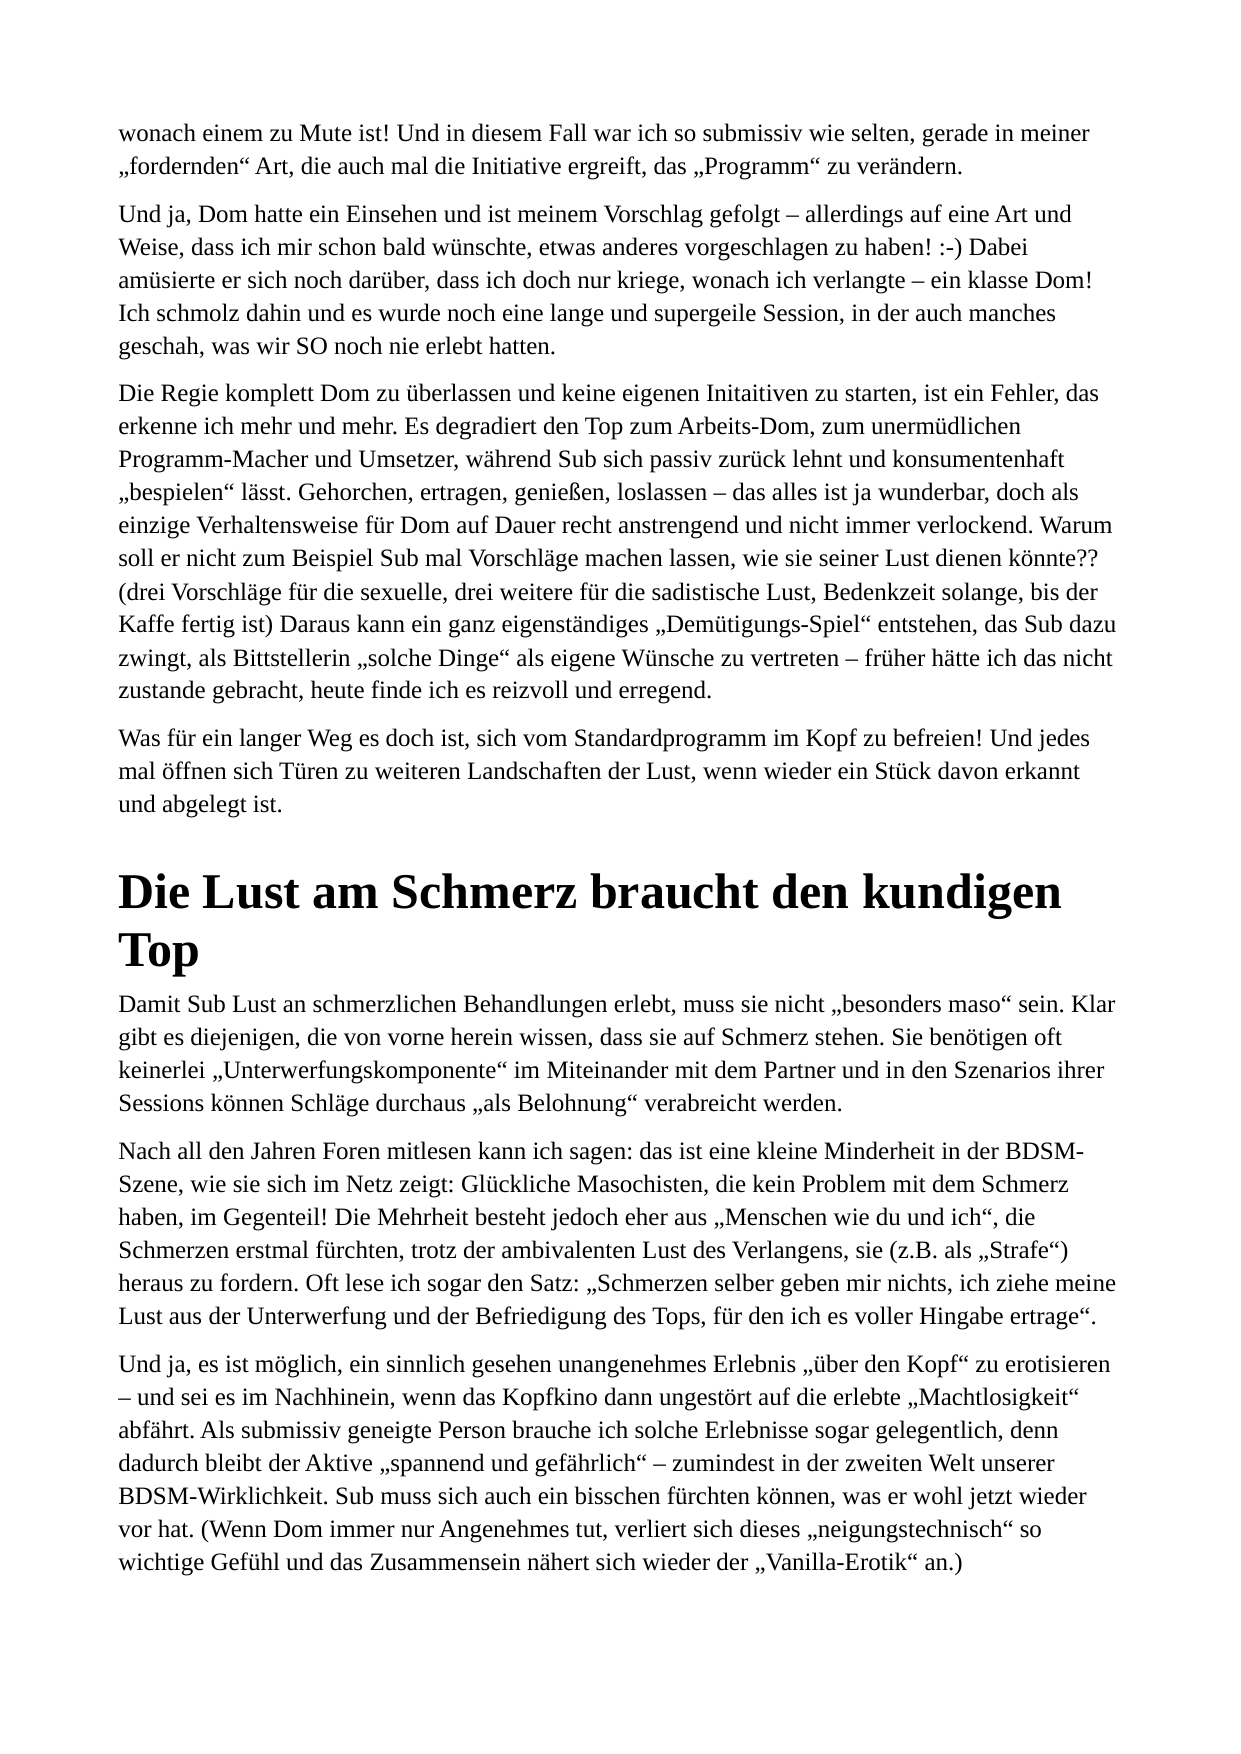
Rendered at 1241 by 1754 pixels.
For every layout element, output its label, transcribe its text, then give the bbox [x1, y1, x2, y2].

text Was für ein langer Weg es doch ist, sich vom Standardprogramm im Kopf zu befreien! Und jedes mal öffnen sich Türen zu weiteren Landschaften der Lust, wenn wieder ein Stück davon erkannt und abgelegt ist. [118, 723, 1122, 818]
text wonach einem zu Mute ist! Und in diesem Fall war ich so submissiv wie selten, gerade in meiner „fordernden“ Art, die auch mal die Initiative ergreift, das „Programm“ zu verändern. [118, 118, 1122, 180]
text Die Regie komplett Dom zu überlassen und keine eigenen Initaitiven zu starten, ist ein Fehler, das erkenne ich mehr und mehr. Es degradiert den Top zum Arbeits-Dom, zum unermüdlichen Programm-Macher und Umsetzer, während Sub sich passiv zurück lehnt und konsumentenhaft „bespielen“ lässt. Gehorchen, ertragen, genießen, loslassen – das alles ist ja wunderbar, doch als einzige Verhaltensweise für Dom auf Dauer recht anstrengend und nicht immer verlockend. Warum soll er nicht zum Beispiel Sub mal Vorschläge machen lassen, wie sie seiner Lust dienen könnte?? (drei Vorschläge für die sexuelle, drei weitere für die sadistische Lust, Bedenkzeit solange, bis der Kaffe fertig ist) Daraus kann ein ganz eigenständiges „Demütigungs-Spiel“ entstehen, das Sub dazu zwingt, als Bittstellerin „solche Dinge“ als eigene Wünsche zu vertreten – früher hätte ich das nicht zustande gebracht, heute finde ich es reizvoll und erregend. [118, 378, 1122, 704]
text Nach all den Jahren Foren mitlesen kann ich sagen: das ist eine kleine Minderheit in der BDSM-Szene, wie sie sich im Netz zeigt: Glückliche Masochisten, die kein Problem mit dem Schmerz haben, im Gegenteil! Die Mehrheit besteht jedoch eher aus „Menschen wie du und ich“, die Schmerzen erstmal fürchten, trotz der ambivalenten Lust des Verlangens, sie (z.B. als „Strafe“) heraus zu fordern. Oft lese ich sogar den Satz: „Schmerzen selber geben mir nichts, ich ziehe meine Lust aus der Unterwerfung und der Befriedigung des Tops, für den ich es voller Hingabe ertrage“. [118, 1136, 1122, 1330]
subtitle Die Lust am Schmerz braucht den kundigen Top [118, 862, 1122, 977]
text Damit Sub Lust an schmerzlichen Behandlungen erlebt, muss sie nicht „besonders maso“ sein. Klar gibt es diejenigen, die von vorne herein wissen, dass sie auf Schmerz stehen. Sie benötigen oft keinerlei „Unterwerfungskomponente“ im Miteinander mit dem Partner und in den Szenarios ihrer Sessions können Schläge durchaus „als Belohnung“ verabreicht werden. [118, 989, 1122, 1117]
text Und ja, es ist möglich, ein sinnlich gesehen unangenehmes Erlebnis „über den Kopf“ zu erotisieren – und sei es im Nachhinein, wenn das Kopfkino dann ungestört auf die erlebte „Machtlosigkeit“ abfährt. Als submissiv geneigte Person brauche ich solche Erlebnisse sogar gelegentlich, denn dadurch bleibt der Aktive „spannend und gefährlich“ – zumindest in der zweiten Welt unserer BDSM-Wirklichkeit. Sub muss sich auch ein bisschen fürchten können, was er wohl jetzt wieder vor hat. (Wenn Dom immer nur Angenehmes tut, verliert sich dieses „neigungstechnisch“ so wichtige Gefühl und das Zusammensein nähert sich wieder der „Vanilla-Erotik“ an.) [118, 1349, 1122, 1576]
text Und ja, Dom hatte ein Einsehen und ist meinem Vorschlag gefolgt – allerdings auf eine Art und Weise, dass ich mir schon bald wünschte, etwas anderes vorgeschlagen zu haben! :-) Dabei amüsierte er sich noch darüber, dass ich doch nur kriege, wonach ich verlangte – ein klasse Dom! Ich schmolz dahin und es wurde noch eine lange und supergeile Session, in der auch manches geschah, was wir SO noch nie erlebt hatten. [118, 199, 1122, 359]
